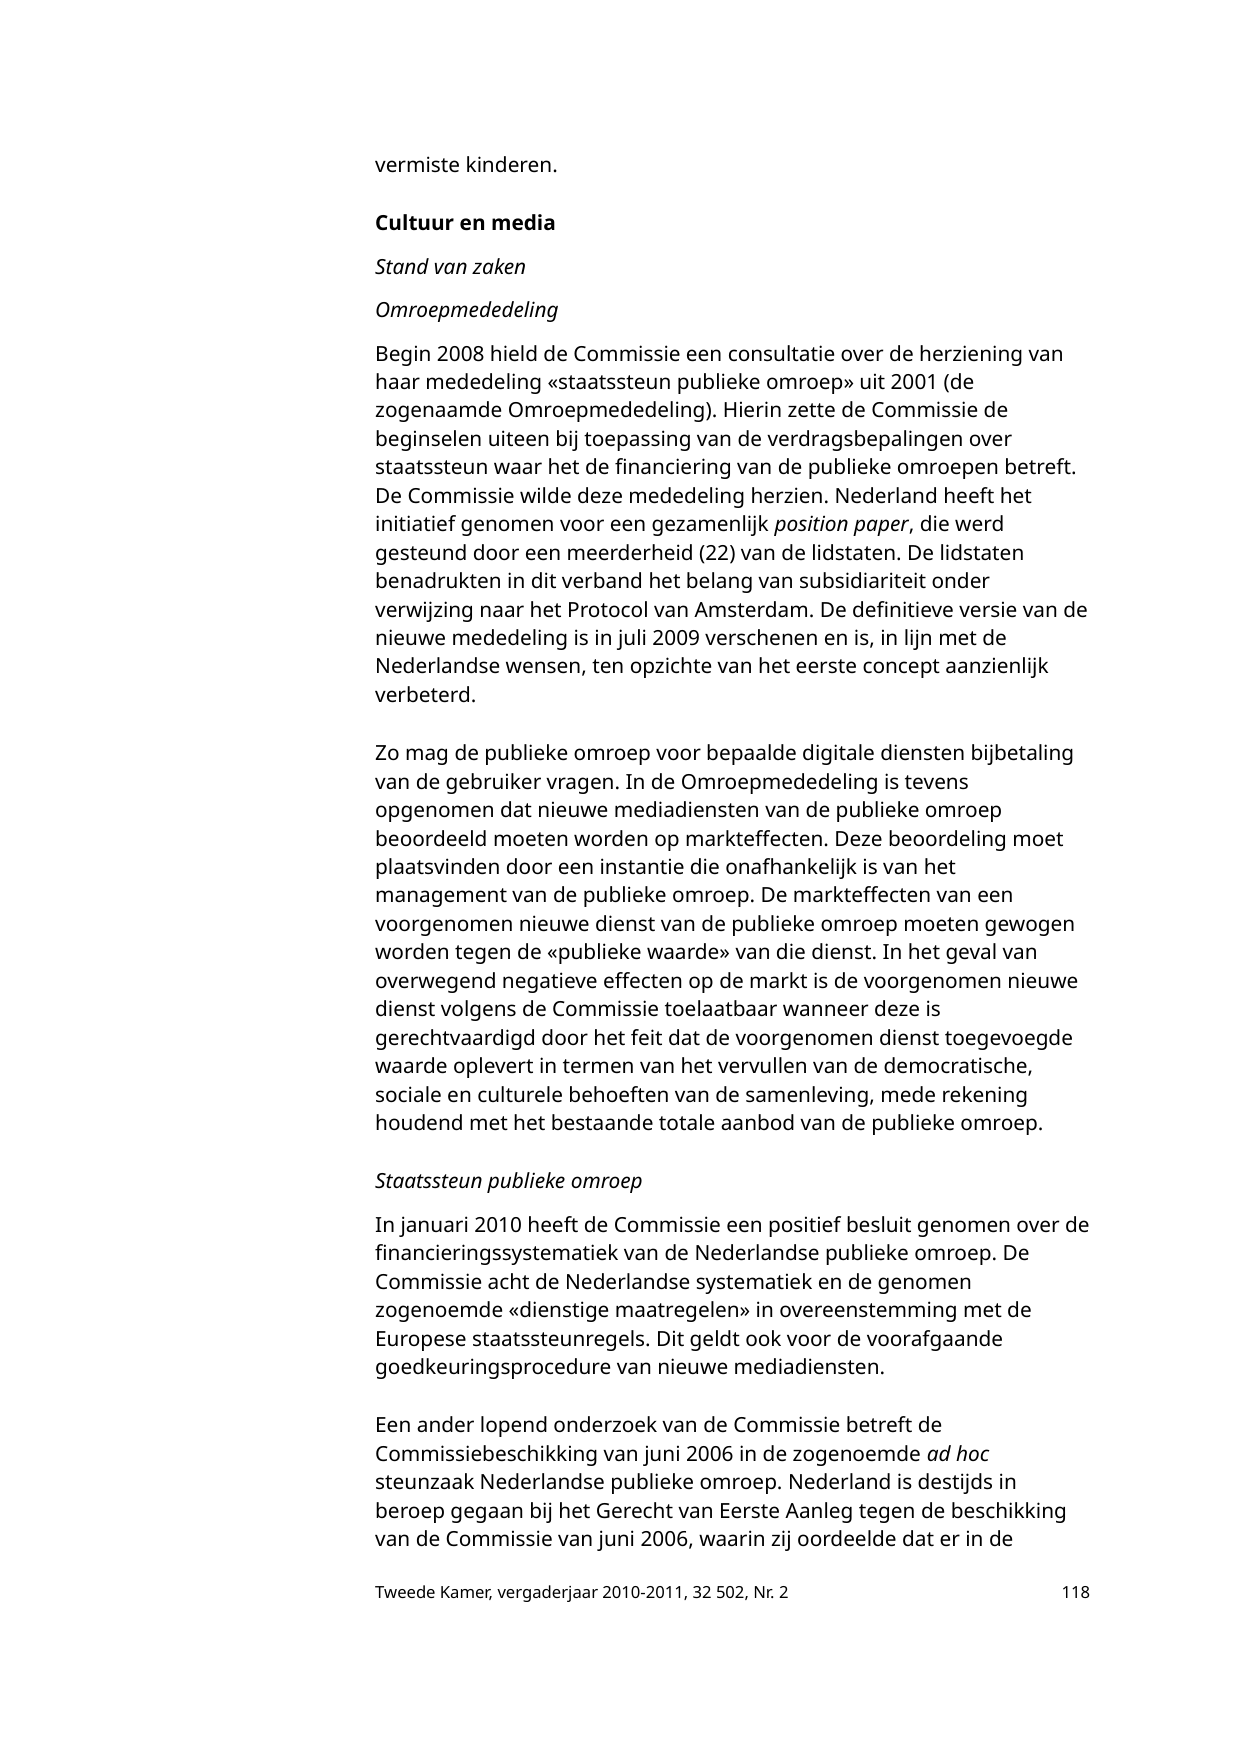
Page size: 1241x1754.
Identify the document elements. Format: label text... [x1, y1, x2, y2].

text Omroepmededeling [375, 295, 1090, 324]
text Een ander lopend onderzoek van de Commissie betreft de Commissiebeschikking van juni 2006 in de zogenoemde ad hoc steunzaak Nederlandse publieke omroep. Nederland is destijds in beroep gegaan bij het Gerecht van Eerste Aanleg tegen de beschikking van de Commissie van juni 2006, waarin zij oordeelde dat er in de [375, 1411, 1090, 1553]
text Begin 2008 hield de Commissie een consultatie over de herziening van haar mededeling «staatssteun publieke omroep» uit 2001 (de zogenaamde Omroepmededeling). Hierin zette de Commissie de beginselen uiteen bij toepassing van de verdragsbepalingen over staatssteun waar het de financiering van de publieke omroepen betreft. De Commissie wilde deze mededeling herzien. Nederland heeft het initiatief genomen voor een gezamenlijk position paper, die werd gesteund door een meerderheid (22) van de lidstaten. De lidstaten benadrukten in dit verband het belang van subsidiariteit onder verwijzing naar het Protocol van Amsterdam. De definitieve versie van de nieuwe mededeling is in juli 2009 verschenen en is, in lijn met de Nederlandse wensen, ten opzichte van het eerste concept aanzienlijk verbeterd. [375, 339, 1090, 708]
text Stand van zaken [375, 252, 1090, 280]
text In januari 2010 heeft de Commissie een positief besluit genomen over de financieringssystematiek van de Nederlandse publieke omroep. De Commissie acht de Nederlandse systematiek en de genomen zogenoemde «dienstige maatregelen» in overeenstemming met de Europese staatssteunregels. Dit geldt ook voor de voorafgaande goedkeuringsprocedure van nieuwe mediadiensten. [375, 1210, 1090, 1381]
text Cultuur en media [375, 208, 1090, 237]
text Zo mag de publieke omroep voor bepaalde digitale diensten bijbetaling van de gebruiker vragen. In de Omroepmededeling is tevens opgenomen dat nieuwe mediadiensten van de publieke omroep beoordeeld moeten worden op markteffecten. Deze beoordeling moet plaatsvinden door een instantie die onafhankelijk is van het management van de publieke omroep. De markteffecten van een voorgenomen nieuwe dienst van de publieke omroep moeten gewogen worden tegen de «publieke waarde» van die dienst. In het geval van overwegend negatieve effecten op de markt is de voorgenomen nieuwe dienst volgens de Commissie toelaatbaar wanneer deze is gerechtvaardigd door het feit dat de voorgenomen dienst toegevoegde waarde oplevert in termen van het vervullen van de democratische, sociale en culturele behoeften van de samenleving, mede rekening houdend met het bestaande totale aanbod van de publieke omroep. [375, 738, 1090, 1137]
text Staatssteun publieke omroep [375, 1167, 1090, 1195]
text vermiste kinderen. [375, 150, 1090, 178]
